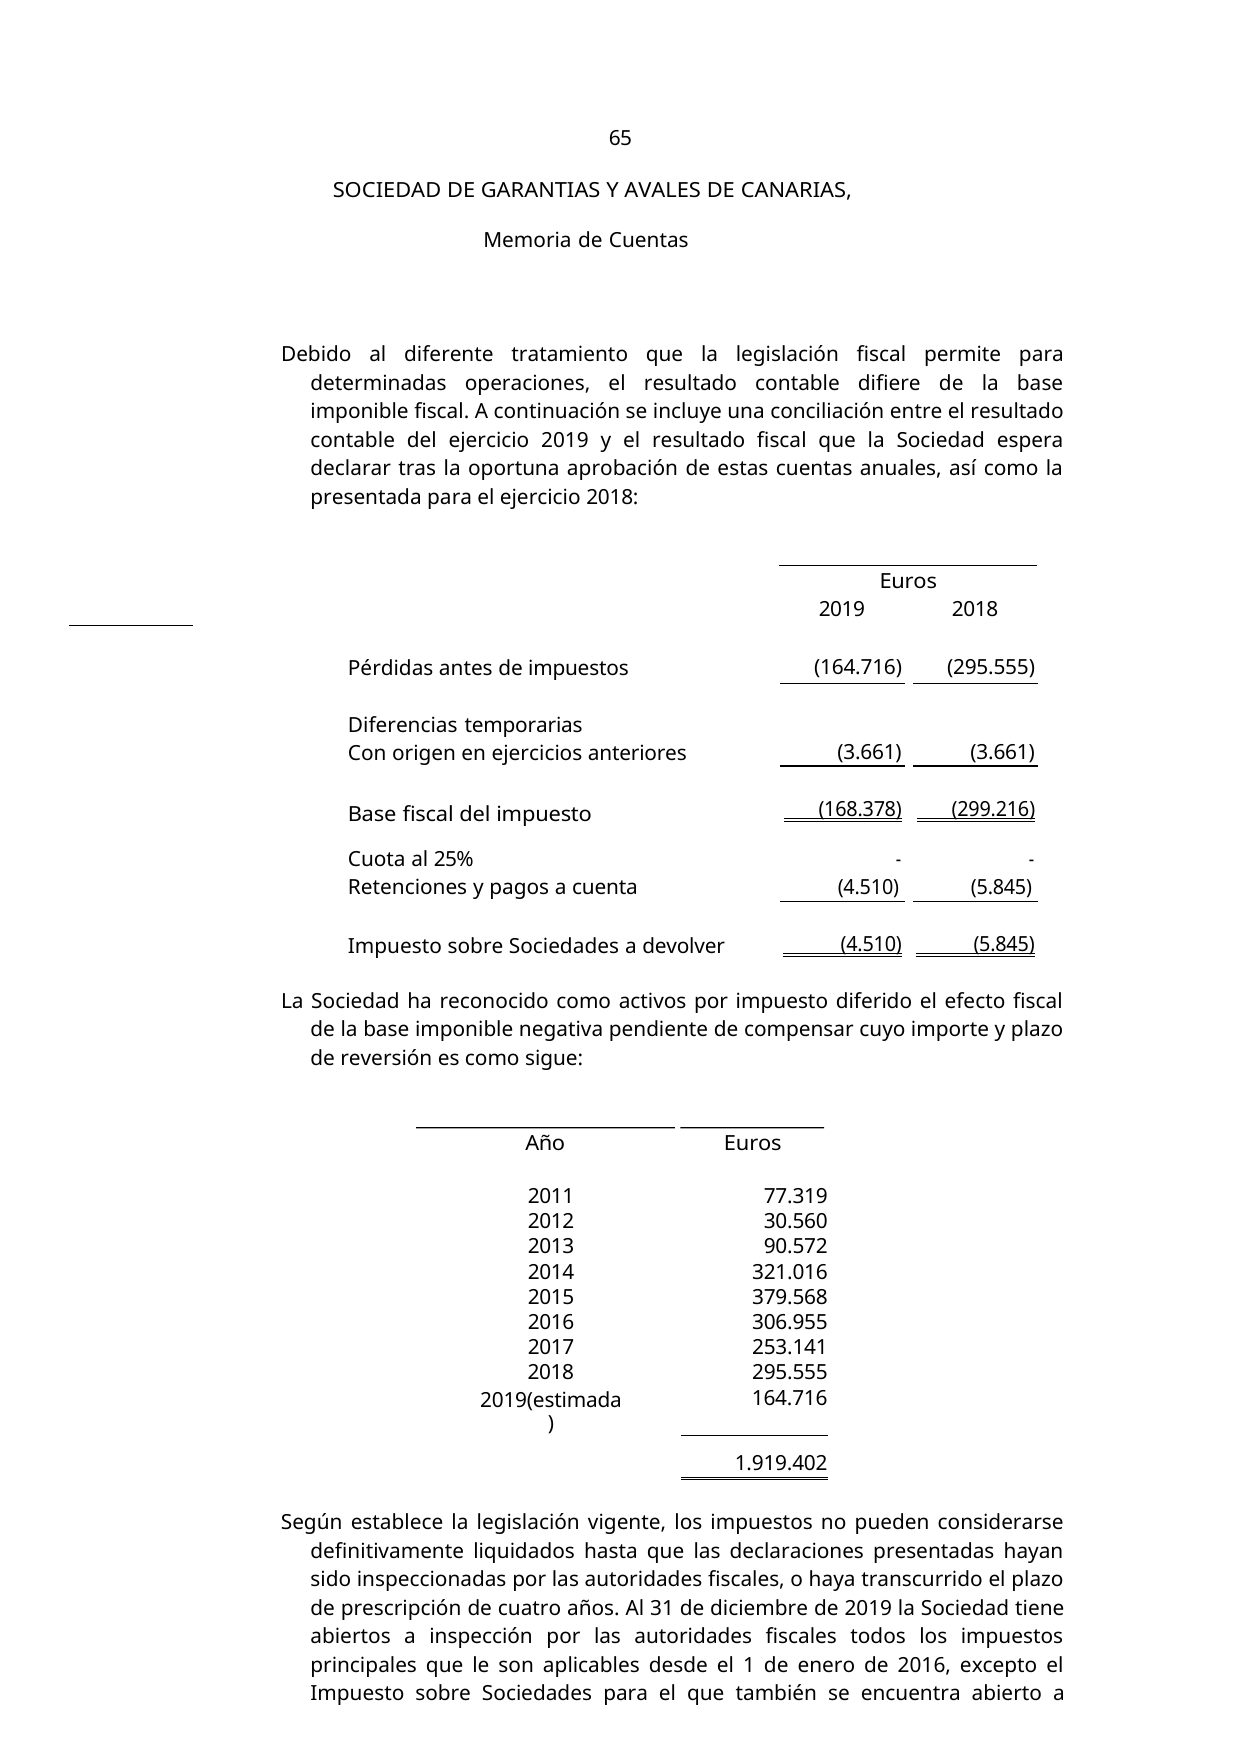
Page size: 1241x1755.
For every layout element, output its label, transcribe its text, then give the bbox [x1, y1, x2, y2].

table_header Pérdidas antes de impuestos [343, 655, 780, 682]
text Euros [647, 537, 1170, 594]
table_cell Cuota al 25% Retenciones y pagos a cuenta [343, 833, 780, 901]
table_cell (168.378) [780, 767, 905, 832]
text Según establece la legislación vigente, los impuestos no pueden considerarse definitivamente liquidados hasta que las declaraciones presentadas hayan sido inspeccionadas por las autoridades fiscales, o haya transcurrido el plazo de prescripción de cuatro años. Al 31 de diciembre de 2019 la Sociedad tiene abiertos a inspección por las autoridades fiscales todos los impuestos principales que le son aplicables desde el 1 de enero de 2016, excepto el Impuesto sobre Sociedades para el que también se encuentra abierto a [281, 1507, 1064, 1707]
table_cell 2017 [474, 1336, 681, 1361]
table_cell 30.560 [681, 1211, 828, 1236]
table_cell (5.845) [913, 902, 1038, 958]
table_cell Diferencias temporarias Con origen en ejercicios anteriores [343, 683, 780, 765]
table_header (295.555) [913, 655, 1038, 682]
text Debido al diferente tratamiento que la legislación fiscal permite para determinadas operaciones, el resultado contable difiere de la base imponible fiscal. A continuación se incluye una conciliación entre el resultado contable del ejercicio 2019 y el resultado fiscal que la Sociedad espera declarar tras la oportuna aprobación de estas cuentas anuales, así como la presentada para el ejercicio 2018: [281, 339, 1064, 510]
table_cell (3.661) [913, 684, 1038, 765]
text Año Euros [137, 1099, 1170, 1157]
table_cell 164.716 [681, 1386, 828, 1435]
table_cell (4.510) [780, 902, 905, 958]
table_cell 253.141 [681, 1336, 828, 1361]
table_cell 2014 [474, 1261, 681, 1286]
table_cell 379.568 [681, 1286, 828, 1311]
table_header [905, 655, 913, 682]
table_cell - (4.510) [780, 833, 905, 901]
table_cell 2016 [474, 1311, 681, 1336]
table_header 2011 [474, 1185, 681, 1211]
table_cell [474, 1435, 681, 1477]
table_cell [905, 765, 913, 832]
table_cell 2018 [474, 1361, 681, 1386]
table_cell 2013 [474, 1236, 681, 1261]
table_cell (3.661) [780, 684, 905, 765]
table_cell 2019(estimada) [474, 1386, 681, 1435]
text La Sociedad ha reconocido como activos por impuesto diferido el efecto fiscal de la base imponible negativa pendiente de compensar cuyo importe y plazo de reversión es como sigue: [281, 986, 1064, 1071]
table_header (164.716) [780, 655, 905, 682]
table_cell [905, 683, 913, 765]
table_cell 2012 [474, 1211, 681, 1236]
table_cell 306.955 [681, 1311, 828, 1336]
table_cell 90.572 [681, 1236, 828, 1261]
table_cell (299.216) [913, 767, 1038, 832]
table_cell 295.555 [681, 1361, 828, 1386]
table_cell Base fiscal del impuesto [343, 765, 780, 832]
table_cell [905, 901, 913, 958]
table_header 77.319 [681, 1185, 828, 1211]
table_cell 1.919.402 [681, 1436, 828, 1477]
table_cell - (5.845) [913, 833, 1038, 901]
table_cell [905, 833, 913, 901]
table_cell Impuesto sobre Sociedades a devolver [343, 901, 780, 958]
text 2019 2018 [647, 594, 1170, 623]
table_cell 2015 [474, 1286, 681, 1311]
table_cell 321.016 [681, 1261, 828, 1286]
